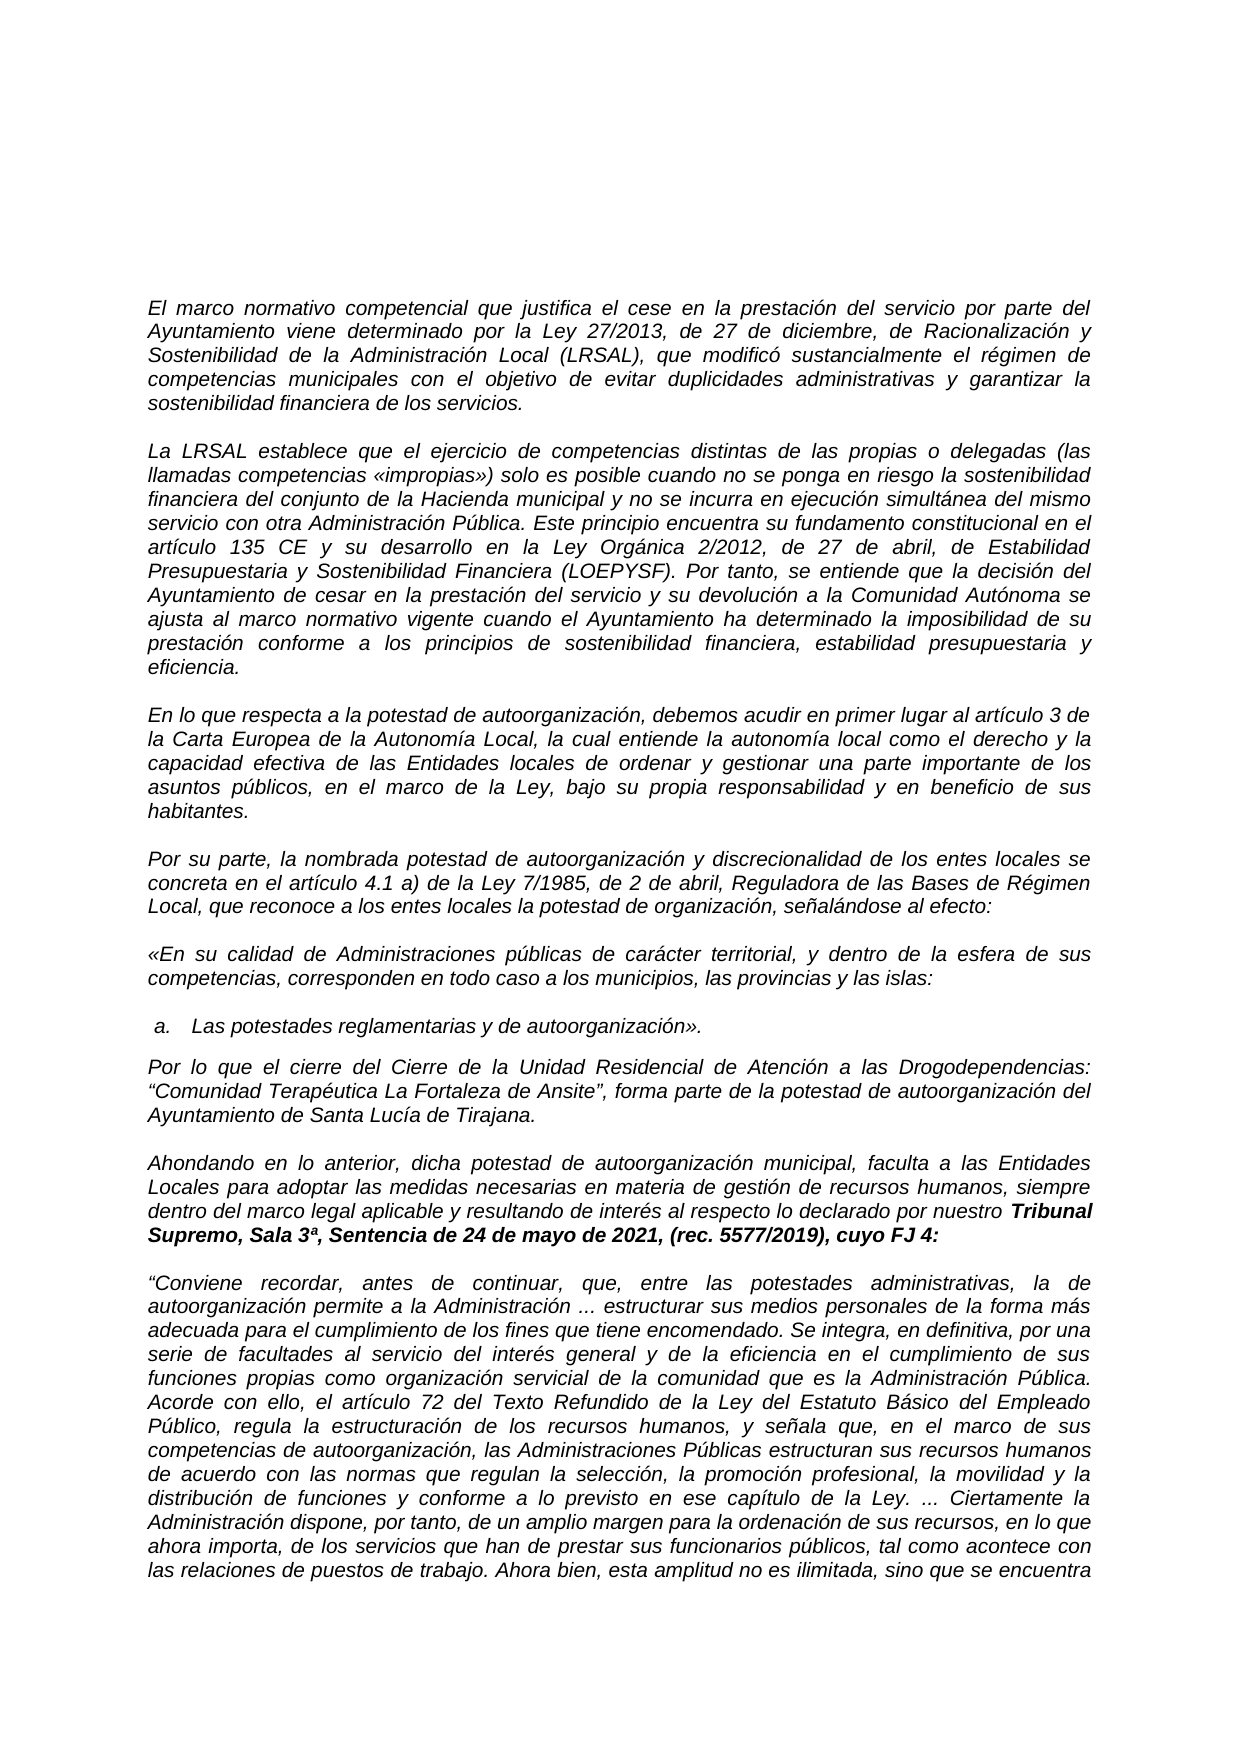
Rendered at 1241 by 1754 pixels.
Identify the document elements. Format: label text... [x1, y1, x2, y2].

text Por su parte, la nombrada potestad de autoorganización y discrecionalidad de los entes locales se concreta en el artículo 4.1 a) de la Ley 7/1985, de 2 de abril, Reguladora de las Bases de Régimen Local, que reconoce a los entes locales la potestad de organización, señalándose al efecto: [148, 846, 1092, 918]
text El marco normativo competencial que justifica el cese en la prestación del servicio por parte del Ayuntamiento viene determinado por la Ley 27/2013, de 27 de diciembre, de Racionalización y Sostenibilidad de la Administración Local (LRSAL), que modificó sustancialmente el régimen de competencias municipales con el objetivo de evitar duplicidades administrativas y garantizar la sostenibilidad financiera de los servicios. [148, 295, 1092, 415]
text Por lo que el cierre del Cierre de la Unidad Residencial de Atención a las Drogodependencias: “Comunidad Terapéutica La Fortaleza de Ansite”, forma parte de la potestad de autoorganización del Ayuntamiento de Santa Lucía de Tirajana. [148, 1055, 1092, 1127]
text Ahondando en lo anterior, dicha potestad de autoorganización municipal, faculta a las Entidades Locales para adoptar las medidas necesarias en materia de gestión de recursos humanos, siempre dentro del marco legal aplicable y resultando de interés al respecto lo declarado por nuestro Tribunal Supremo, Sala 3ª, Sentencia de 24 de mayo de 2021, (rec. 5577/2019), cuyo FJ 4: [148, 1151, 1092, 1246]
text La LRSAL establece que el ejercicio de competencias distintas de las propias o delegadas (las llamadas competencias «impropias») solo es posible cuando no se ponga en riesgo la sostenibilidad financiera del conjunto de la Hacienda municipal y no se incurra en ejecución simultánea del mismo servicio con otra Administración Pública. Este principio encuentra su fundamento constitucional en el artículo 135 CE y su desarrollo en la Ley Orgánica 2/2012, de 27 de abril, de Estabilidad Presupuestaria y Sostenibilidad Financiera (LOEPYSF). Por tanto, se entiende que la decisión del Ayuntamiento de cesar en la prestación del servicio y su devolución a la Comunidad Autónoma se ajusta al marco normativo vigente cuando el Ayuntamiento ha determinado la imposibilidad de su prestación conforme a los principios de sostenibilidad financiera, estabilidad presupuestaria y eficiencia. [148, 439, 1092, 679]
text «En su calidad de Administraciones públicas de carácter territorial, y dentro de la esfera de sus competencias, corresponden en todo caso a los municipios, las provincias y las islas: [148, 942, 1092, 990]
list Las potestades reglamentarias y de autoorganización». [154, 1014, 1092, 1038]
text En lo que respecta a la potestad de autoorganización, debemos acudir en primer lugar al artículo 3 de la Carta Europea de la Autonomía Local, la cual entiende la autonomía local como el derecho y la capacidad efectiva de las Entidades locales de ordenar y gestionar una parte importante de los asuntos públicos, en el marco de la Ley, bajo su propia responsabilidad y en beneficio de sus habitantes. [148, 703, 1092, 822]
text “Conviene recordar, antes de continuar, que, entre las potestades administrativas, la de autoorganización permite a la Administración ... estructurar sus medios personales de la forma más adecuada para el cumplimiento de los fines que tiene encomendado. Se integra, en definitiva, por una serie de facultades al servicio del interés general y de la eficiencia en el cumplimiento de sus funciones propias como organización servicial de la comunidad que es la Administración Pública. Acorde con ello, el artículo 72 del Texto Refundido de la Ley del Estatuto Básico del Empleado Público, regula la estructuración de los recursos humanos, y señala que, en el marco de sus competencias de autoorganización, las Administraciones Públicas estructuran sus recursos humanos de acuerdo con las normas que regulan la selección, la promoción profesional, la movilidad y la distribución de funciones y conforme a lo previsto en ese capítulo de la Ley. ... Ciertamente la Administración dispone, por tanto, de un amplio margen para la ordenación de sus recursos, en lo que ahora importa, de los servicios que han de prestar sus funcionarios públicos, tal como acontece con las relaciones de puestos de trabajo. Ahora bien, esta amplitud no es ilimitada, sino que se encuentra [148, 1270, 1092, 1582]
